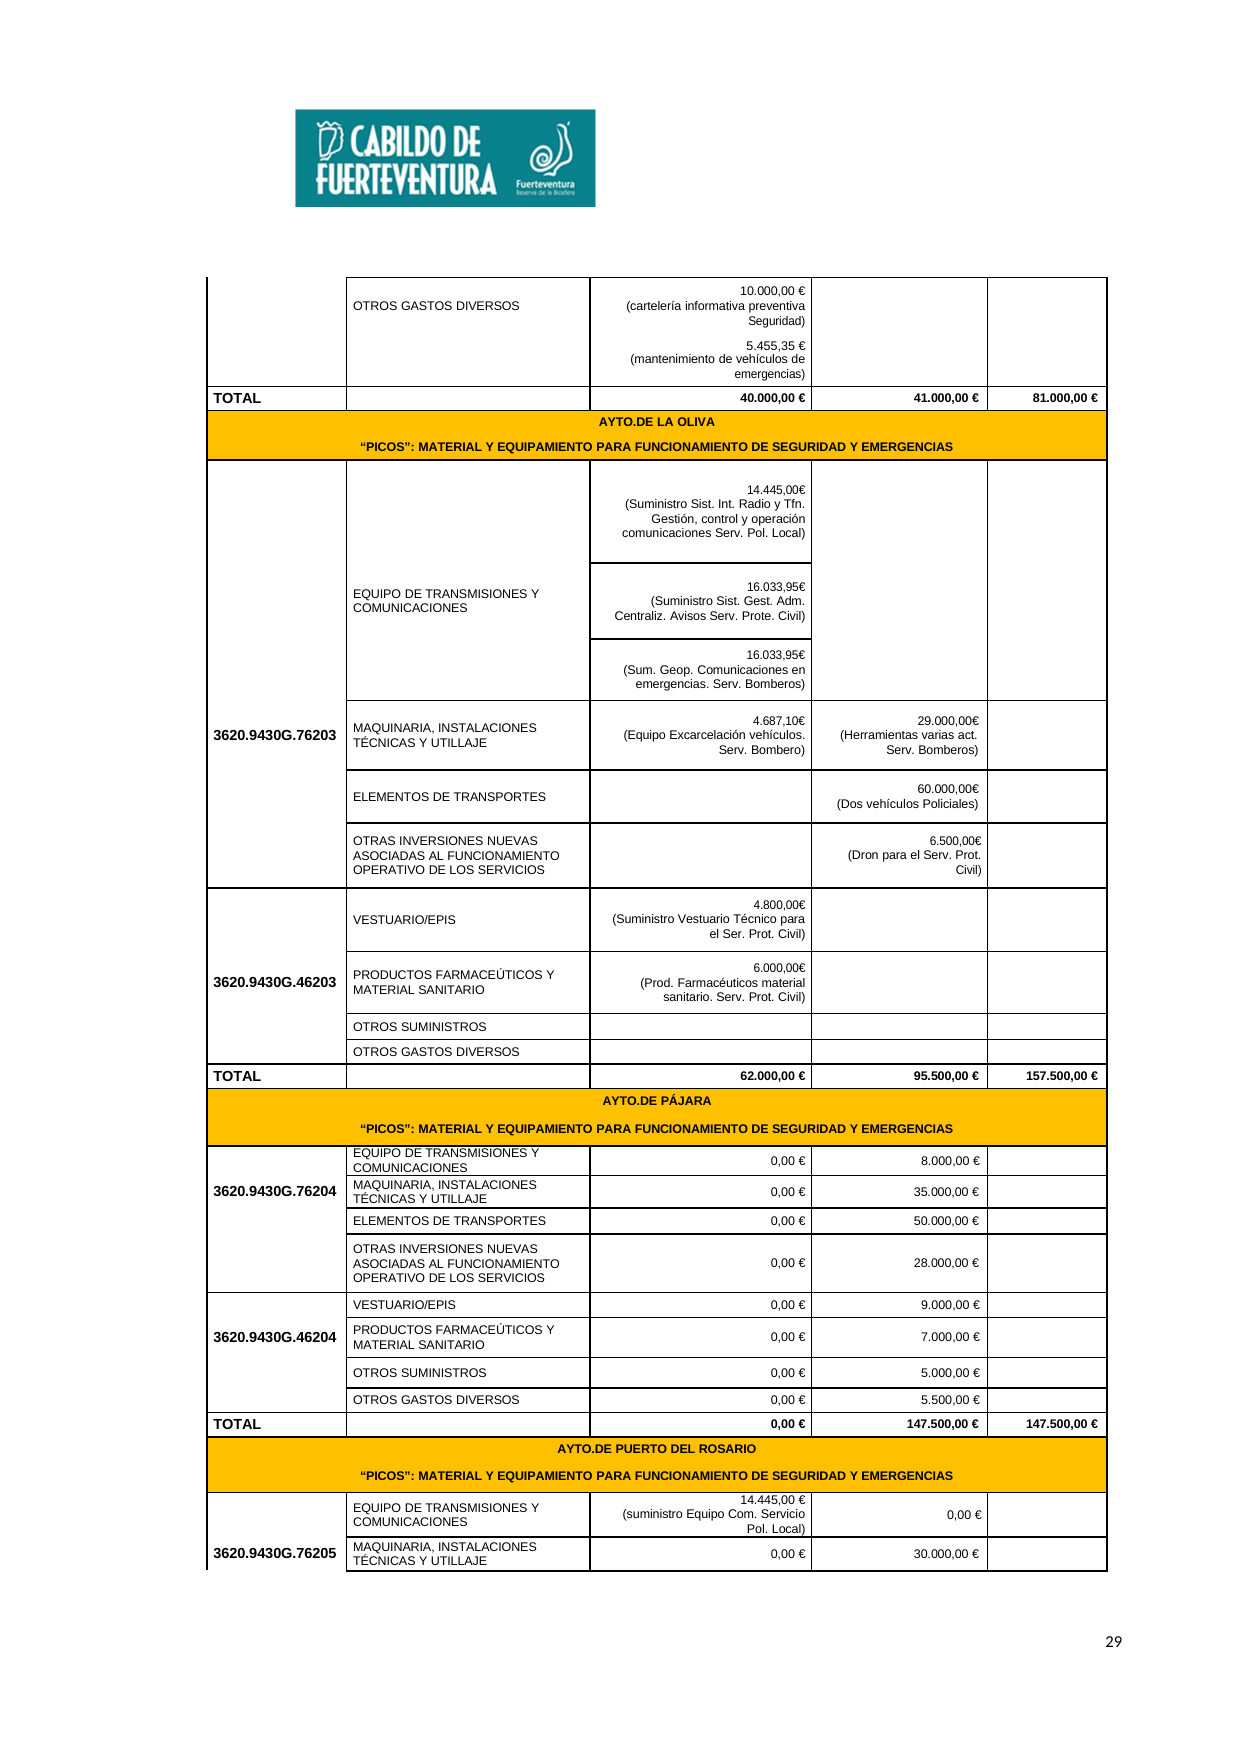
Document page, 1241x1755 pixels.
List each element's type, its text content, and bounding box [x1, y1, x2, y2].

table_cell 29.000,00€ (Herramientas varias act. Serv. Bomberos) [812, 701, 987, 769]
table_cell 62.000,00 € [591, 1065, 811, 1088]
table_cell [988, 1538, 1106, 1570]
table_cell 147.500,00 € [812, 1413, 987, 1436]
table_cell PRODUCTOS FARMACEÚTICOS Y MATERIAL SANITARIO [347, 952, 589, 1012]
table_cell 0,00 € [591, 1293, 811, 1316]
table_cell 95.500,00 € [812, 1065, 987, 1088]
table_cell 40.000,00 € [591, 387, 811, 409]
table_cell 4.687,10€ (Equipo Excarcelación vehículos. Serv. Bombero) [591, 701, 811, 769]
table_cell OTROS GASTOS DIVERSOS [347, 1040, 589, 1063]
table_cell [988, 952, 1106, 1012]
table_cell ELEMENTOS DE TRANSPORTES [347, 1209, 589, 1233]
table_cell 3620.9430G.76204 [208, 1147, 346, 1292]
table_cell TOTAL [208, 1065, 346, 1088]
table_cell [988, 1209, 1106, 1233]
table_cell [591, 1014, 811, 1039]
table_cell 0,00 € [591, 1358, 811, 1387]
table_cell MAQUINARIA, INSTALACIONES TÉCNICAS Y UTILLAJE [347, 1176, 589, 1207]
table_cell PRODUCTOS FARMACEÚTICOS Y MATERIAL SANITARIO [347, 1318, 589, 1357]
table_cell [591, 771, 811, 822]
table_cell 50.000,00 € [812, 1209, 987, 1233]
table_cell [988, 771, 1106, 822]
table_cell OTRAS INVERSIONES NUEVAS ASOCIADAS AL FUNCIONAMIENTO OPERATIVO DE LOS SERVICIOS [347, 1235, 589, 1292]
table_cell 0,00 € [591, 1413, 811, 1436]
table_cell [988, 701, 1106, 769]
table_cell [347, 1413, 589, 1436]
table_cell TOTAL [208, 387, 346, 409]
table_cell [347, 387, 589, 409]
table_header [208, 277, 346, 386]
table_cell [988, 1147, 1106, 1175]
table_cell VESTUARIO/EPIS [347, 1293, 589, 1316]
table_cell OTROS SUMINISTROS [347, 1358, 589, 1387]
table_cell 3620.9430G.76205 [208, 1493, 346, 1570]
table_cell 0,00 € [591, 1538, 811, 1570]
table_cell TOTAL [208, 1413, 346, 1436]
table_cell AYTO.DE PUERTO DEL ROSARIO “PICOS”: MATERIAL Y EQUIPAMIENTO PARA FUNCIONAMIENTO DE SEGURIDAD Y EMERGENCIAS [208, 1438, 1106, 1492]
table_cell [988, 1493, 1106, 1536]
table_cell 0,00 € [591, 1147, 811, 1175]
table_cell [812, 1040, 987, 1063]
table_cell 35.000,00 € [812, 1176, 987, 1207]
table_cell EQUIPO DE TRANSMISIONES Y COMUNICACIONES [347, 1493, 589, 1536]
table_cell 0,00 € [591, 1235, 811, 1292]
table_cell [812, 952, 987, 1012]
table_cell 0,00 € [591, 1318, 811, 1357]
table_cell [812, 1014, 987, 1039]
table_cell OTROS GASTOS DIVERSOS [347, 1389, 589, 1412]
table_cell 157.500,00 € [988, 1065, 1106, 1088]
table_cell 7.000,00 € [812, 1318, 987, 1357]
table_cell 16.033,95€ (Sum. Geop. Comunicaciones en emergencias. Serv. Bomberos) [591, 640, 811, 699]
table_cell AYTO.DE PÁJARA “PICOS”: MATERIAL Y EQUIPAMIENTO PARA FUNCIONAMIENTO DE SEGURIDAD Y EMERGENCIAS [208, 1089, 1106, 1145]
table_cell MAQUINARIA, INSTALACIONES TÉCNICAS Y UTILLAJE [347, 701, 589, 769]
table_header OTROS GASTOS DIVERSOS [347, 278, 589, 386]
table_cell ELEMENTOS DE TRANSPORTES [347, 771, 589, 822]
table_header [812, 278, 987, 386]
table_cell [988, 1318, 1106, 1357]
table_cell EQUIPO DE TRANSMISIONES Y COMUNICACIONES [347, 1147, 589, 1175]
table_cell VESTUARIO/EPIS [347, 889, 589, 951]
table_cell 0,00 € [591, 1389, 811, 1412]
table_cell 147.500,00 € [988, 1413, 1106, 1436]
table_cell [988, 461, 1106, 699]
table_cell 16.033,95€ (Suministro Sist. Gest. Adm. Centraliz. Avisos Serv. Prote. Civil) [591, 564, 811, 638]
table_cell 4.800,00€ (Suministro Vestuario Técnico para el Ser. Prot. Civil) [591, 889, 811, 951]
table_cell [591, 1040, 811, 1063]
table_cell 81.000,00 € [988, 387, 1106, 409]
table_cell [988, 824, 1106, 887]
table_cell 0,00 € [591, 1209, 811, 1233]
table_cell OTROS SUMINISTROS [347, 1014, 589, 1039]
table_header 10.000,00 € (cartelería informativa preventiva Seguridad) 5.455,35 € (mantenimiento de vehículos de emergencias) [591, 278, 811, 386]
table_cell [988, 1358, 1106, 1387]
table_cell AYTO.DE LA OLIVA “PICOS”: MATERIAL Y EQUIPAMIENTO PARA FUNCIONAMIENTO DE SEGURIDAD Y EMERGENCIAS [208, 411, 1106, 459]
table_cell 6.500,00€ (Dron para el Serv. Prot. Civil) [812, 824, 987, 887]
table_cell 3620.9430G.46203 [208, 889, 346, 1063]
table_cell 0,00 € [591, 1176, 811, 1207]
table_cell 5.000,00 € [812, 1358, 987, 1387]
table_cell [988, 1040, 1106, 1063]
table_cell 9.000,00 € [812, 1293, 987, 1316]
table_cell 3620.9430G.46204 [208, 1293, 346, 1412]
table_cell [812, 889, 987, 951]
table_cell [812, 461, 987, 699]
table_cell 14.445,00€ (Suministro Sist. Int. Radio y Tfn. Gestión, control y operación comunicaciones Serv. Pol. Local) [591, 461, 811, 562]
table_cell 41.000,00 € [812, 387, 987, 409]
table_cell [347, 1065, 589, 1088]
table_cell [988, 1389, 1106, 1412]
table_cell 60.000,00€ (Dos vehículos Policiales) [812, 771, 987, 822]
table_cell [591, 824, 811, 887]
table_cell [988, 1014, 1106, 1039]
table_cell OTRAS INVERSIONES NUEVAS ASOCIADAS AL FUNCIONAMIENTO OPERATIVO DE LOS SERVICIOS [347, 824, 589, 887]
table_cell [988, 1235, 1106, 1292]
table_cell 30.000,00 € [812, 1538, 987, 1570]
table_cell 8.000,00 € [812, 1147, 987, 1175]
table_cell [988, 1293, 1106, 1316]
table_cell 6.000,00€ (Prod. Farmacéuticos material sanitario. Serv. Prot. Civil) [591, 952, 811, 1012]
table_cell 14.445,00 € (suministro Equipo Com. Servicio Pol. Local) [591, 1493, 811, 1536]
table_cell 28.000,00 € [812, 1235, 987, 1292]
table_cell MAQUINARIA, INSTALACIONES TÉCNICAS Y UTILLAJE [347, 1538, 589, 1570]
table_header [988, 278, 1106, 386]
table_cell [988, 889, 1106, 951]
table_cell 0,00 € [812, 1493, 987, 1536]
table_cell 5.500,00 € [812, 1389, 987, 1412]
table_cell EQUIPO DE TRANSMISIONES Y COMUNICACIONES [347, 461, 589, 699]
table_cell [988, 1176, 1106, 1207]
table_cell 3620.9430G.76203 [208, 461, 346, 887]
